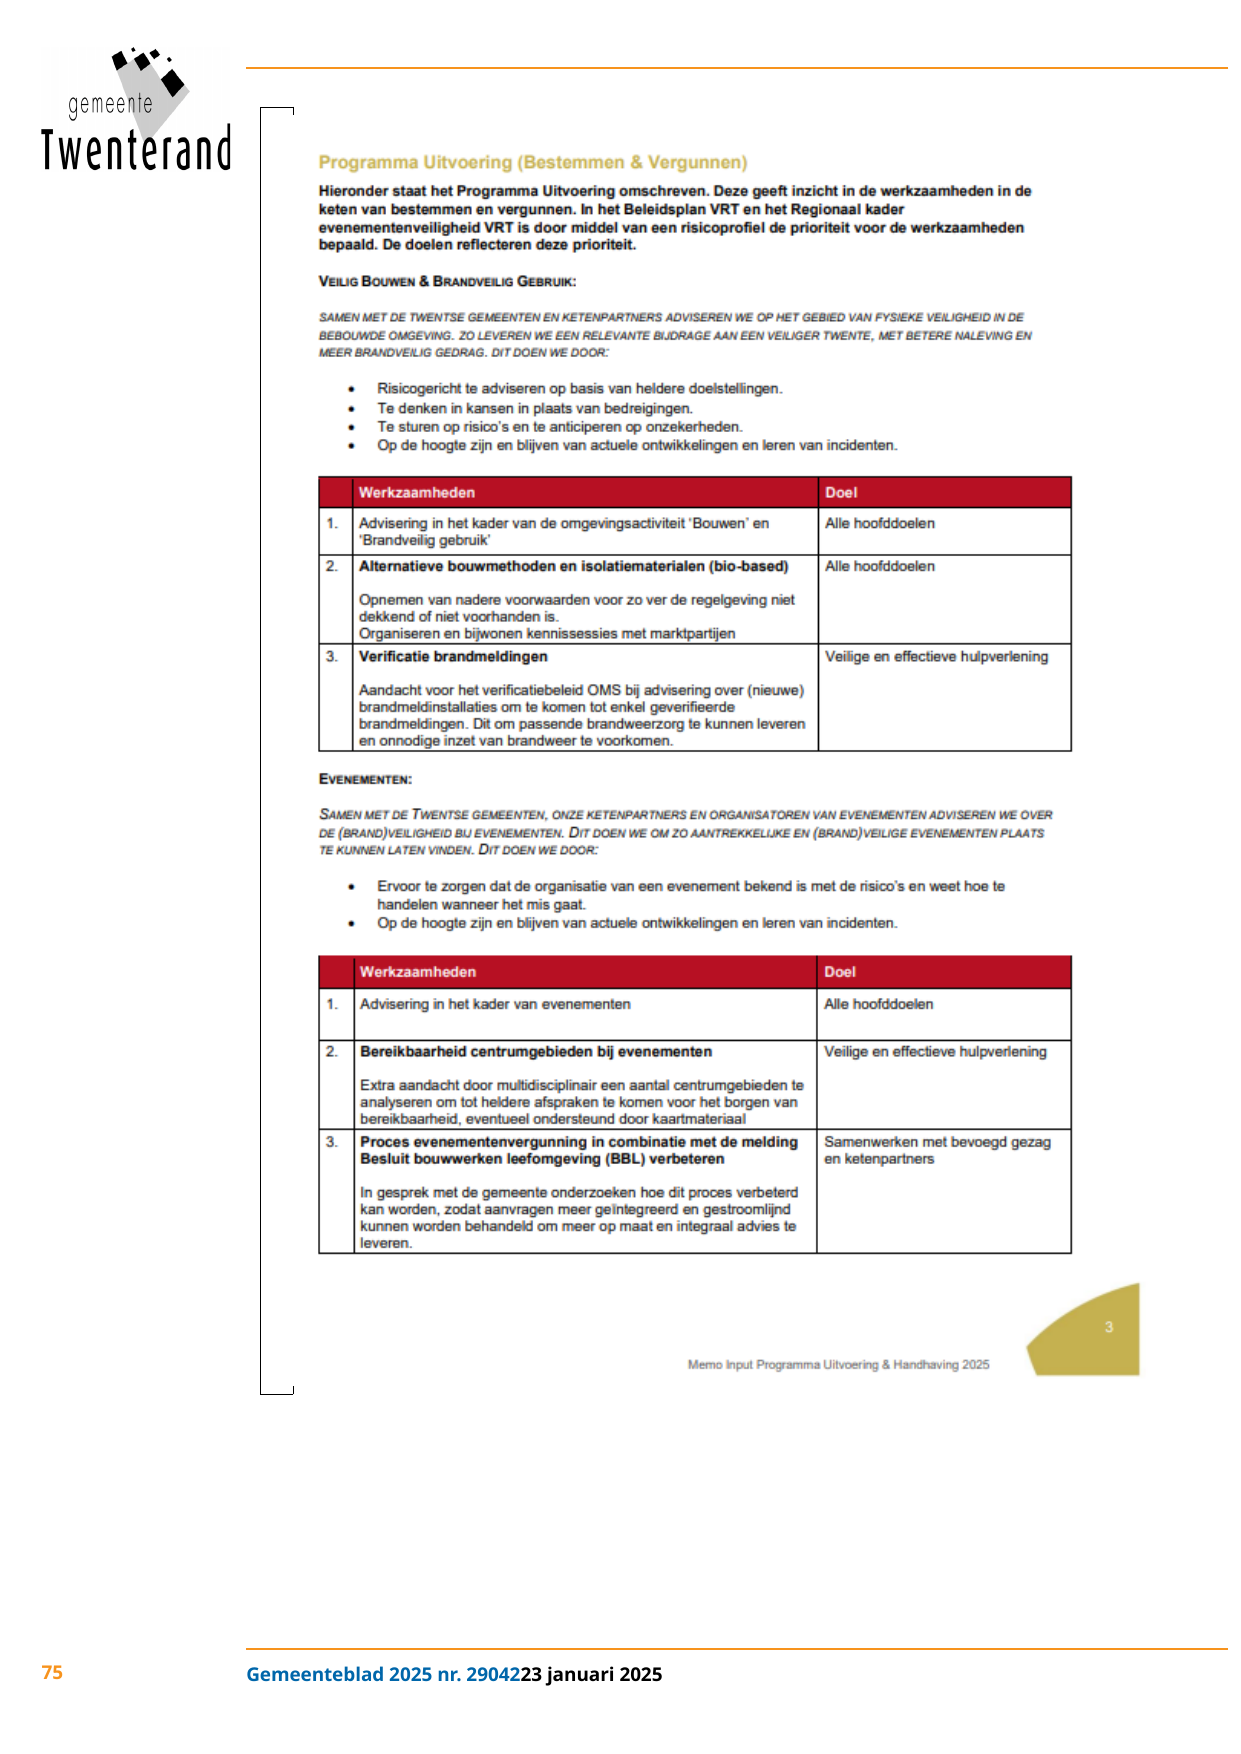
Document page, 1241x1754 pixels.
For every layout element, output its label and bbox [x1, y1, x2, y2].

picture [41, 47, 231, 172]
picture [268, 115, 1155, 1386]
